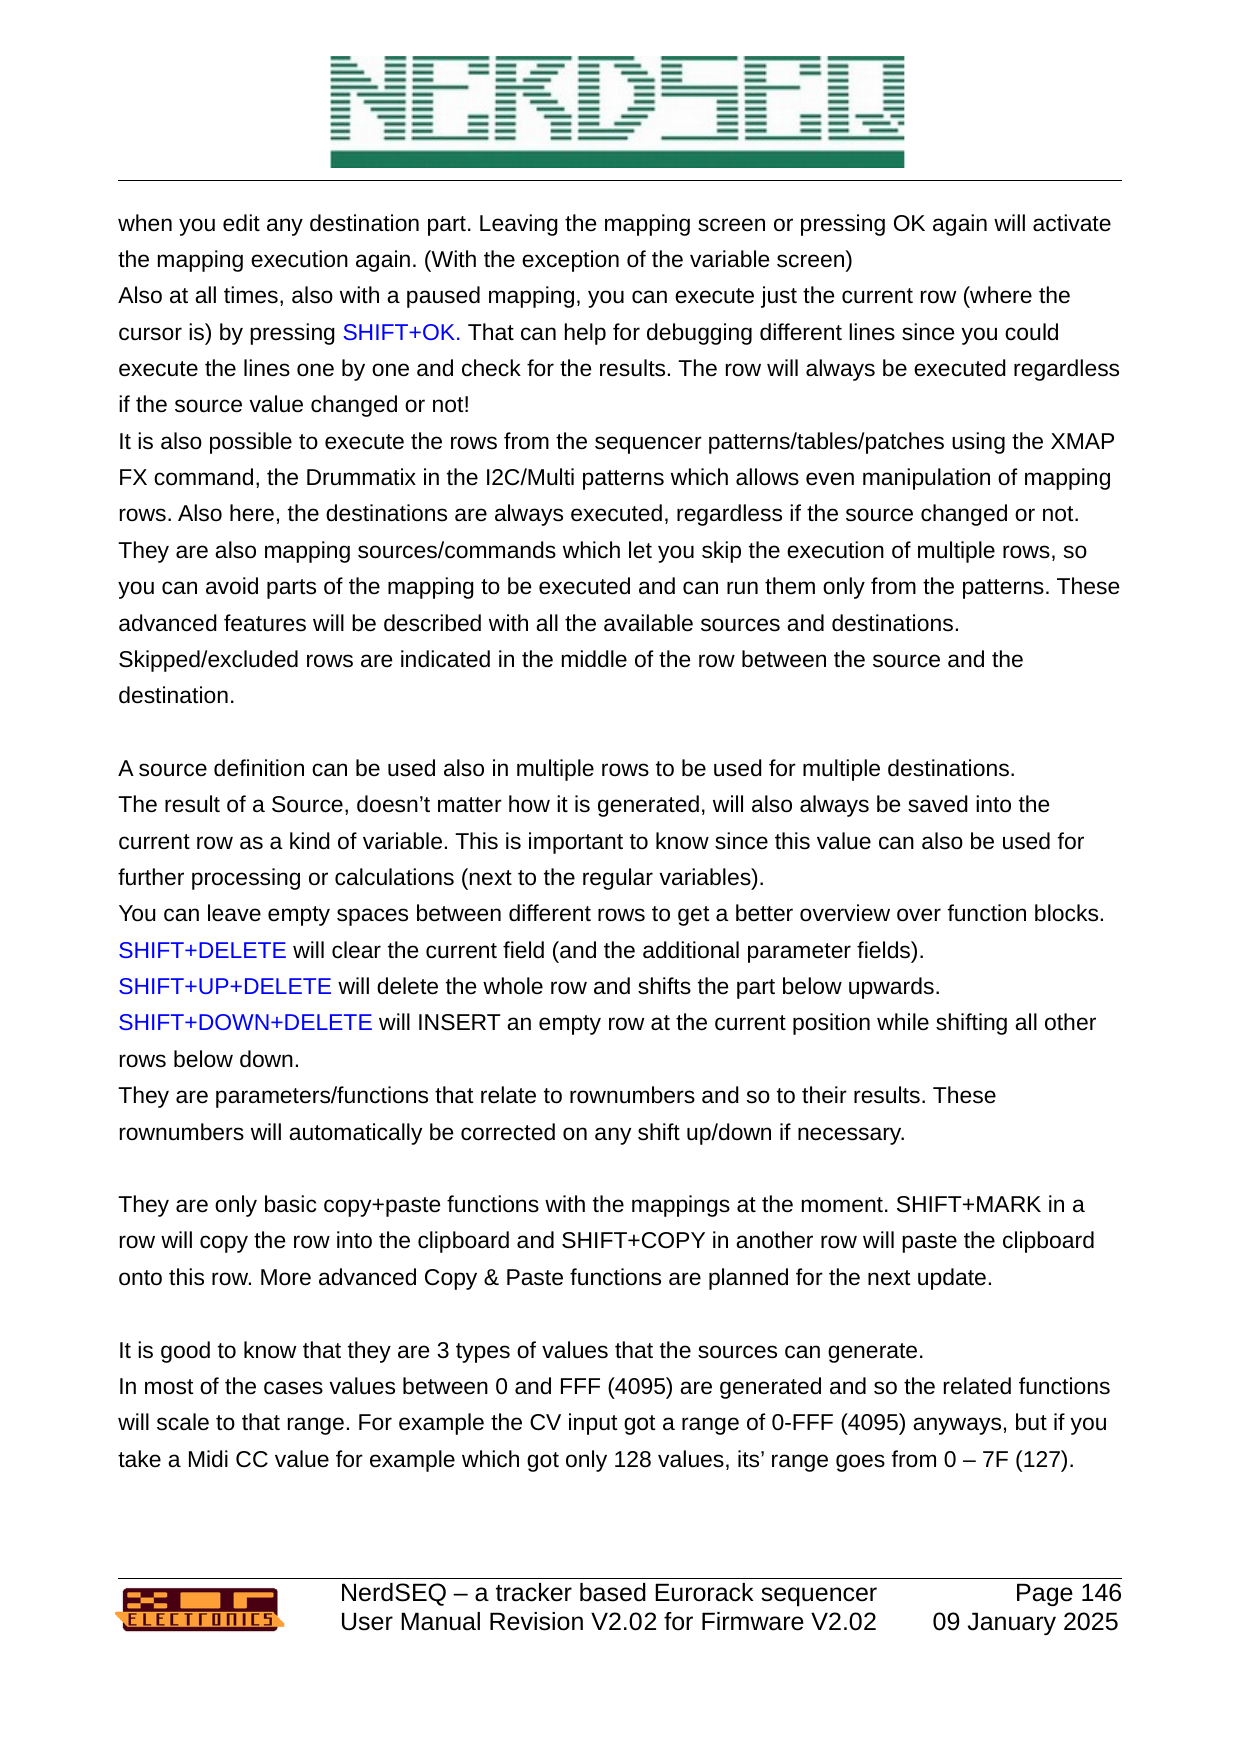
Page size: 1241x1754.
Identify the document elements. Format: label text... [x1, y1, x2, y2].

text A source definition can be used also in multiple rows to be used for multiple destinations. [118, 755, 1122, 781]
text SHIFT+DELETE will clear the current field (and the additional parameter fields). SHIFT+UP+DELETE will delete the whole row and shifts the part below upwards. [118, 937, 1122, 999]
text The result of a Source, doesn’t matter how it is generated, will also always be saved into the current row as a kind of variable. This is important to know since this value can also be used for further processing or calculations (next to the regular variables). [118, 791, 1122, 890]
text SHIFT+DOWN+DELETE will INSERT an empty row at the current position while shifting all other rows below down. [118, 1009, 1122, 1072]
picture [115, 1584, 285, 1634]
text They are also mapping sources/commands which let you skip the execution of multiple rows, so you can avoid parts of the mapping to be executed and can run them only from the patterns. These advanced features will be described with all the available sources and destinations. Skipped/excluded rows are indicated in the middle of the row between the source and the destination. [118, 537, 1122, 708]
text You can leave empty spaces between different rows to get a better overview over function blocks. [118, 900, 1122, 927]
picture [330, 56, 905, 168]
text They are parameters/functions that relate to rownumbers and so to their results. These rownumbers will automatically be corrected on any shift up/down if necessary. [118, 1082, 1122, 1145]
text It is good to know that they are 3 types of values that the sources can generate. [118, 1337, 1122, 1363]
text Also at all times, also with a paused mapping, you can execute just the current row (where the cursor is) by pressing SHIFT+OK. That can help for debugging different lines since you could execute the lines one by one and check for the results. The row will always be executed regardless if the source value changed or not! [118, 282, 1122, 418]
text They are only basic copy+paste functions with the mappings at the moment. SHIFT+MARK in a row will copy the row into the clipboard and SHIFT+COPY in another row will paste the clipboard onto this row. More advanced Copy & Paste functions are planned for the next update. [118, 1191, 1122, 1290]
text In most of the cases values between 0 and FFF (4095) are generated and so the related functions will scale to that range. For example the CV input got a range of 0-FFF (4095) anyways, but if you take a Midi CC value for example which got only 128 values, its’ range goes from 0 – 7F (127). [118, 1373, 1122, 1472]
text It is also possible to execute the rows from the sequencer patterns/tables/patches using the XMAP FX command, the Drummatix in the I2C/Multi patterns which allows even manipulation of mapping rows. Also here, the destinations are always executed, regardless if the source changed or not. [118, 428, 1122, 527]
text when you edit any destination part. Leaving the mapping screen or pressing OK again will activate the mapping execution again. (With the exception of the variable screen) [118, 209, 1122, 272]
